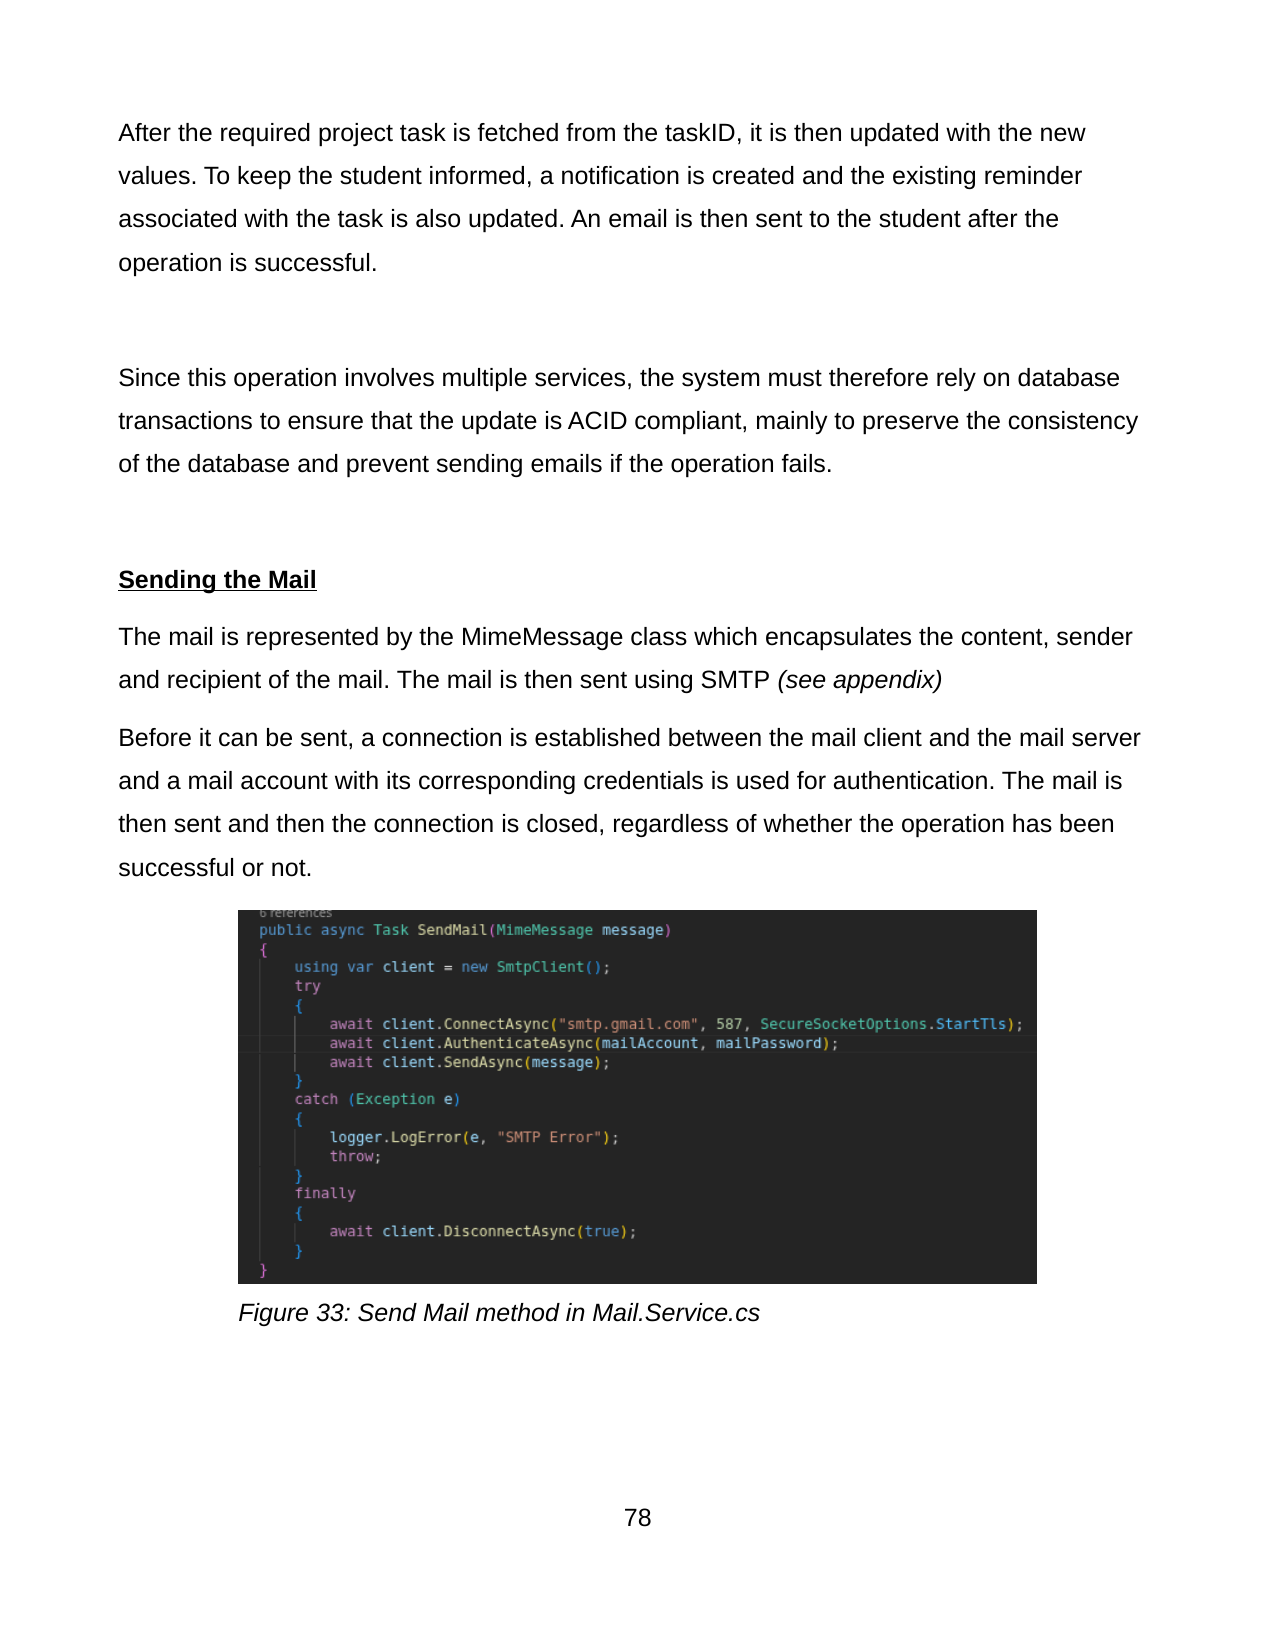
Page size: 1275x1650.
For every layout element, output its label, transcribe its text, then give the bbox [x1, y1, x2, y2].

text Sending the Mail [118, 564, 1157, 593]
text After the required project task is fetched from the taskID, it is then updated with the new values. To keep the student informed, a notification is created and the existing reminder associated with the task is also updated. An email is then sent to the student after the operation is successful. [118, 118, 1157, 276]
text Since this operation involves multiple services, the system must therefore rely on database transactions to ensure that the update is ACID compliant, mainly to preserve the consistency of the database and prevent sending emails if the operation fails. [118, 363, 1157, 478]
picture [238, 910, 1037, 1284]
text The mail is represented by the MimeMessage class which encapsulates the content, sender and recipient of the mail. The mail is then sent using SMTP (see appendix) [118, 622, 1157, 694]
text Figure 33: Send Mail method in Mail.Service.cs [238, 1284, 1037, 1327]
text Before it can be sent, a connection is established between the mail client and the mail server and a mail account with its corresponding credentials is used for authentication. The mail is then sent and then the connection is closed, regardless of whether the operation has been successful or not. [118, 723, 1157, 881]
